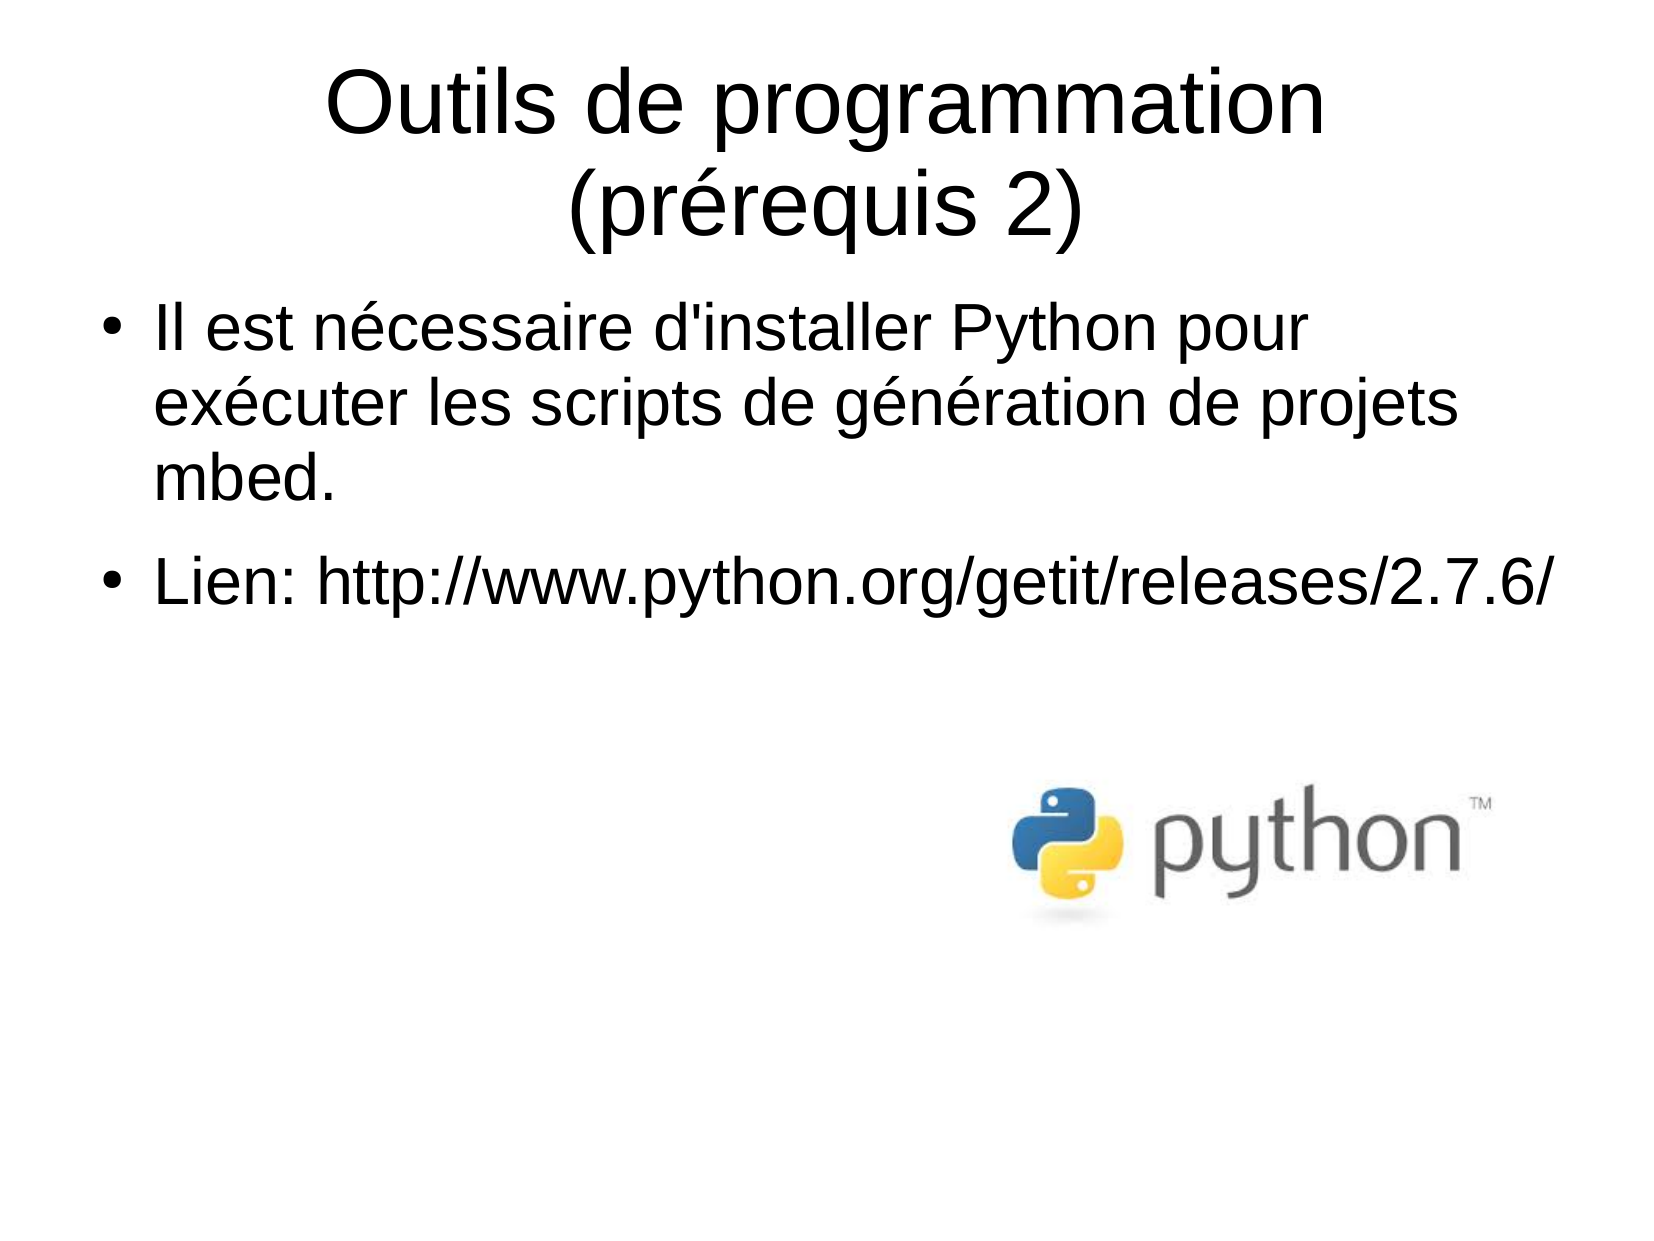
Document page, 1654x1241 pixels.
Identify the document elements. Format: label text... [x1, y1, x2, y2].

title Outils de programmation (prérequis 2) [82, 49, 1571, 257]
list Il est nécessaire d'installer Python pour exécuter les scripts de génération de projets mbed. Lien: http://www.python.org/getit/releases/2.7.6/ [82, 290, 1571, 1010]
picture [933, 755, 1538, 959]
